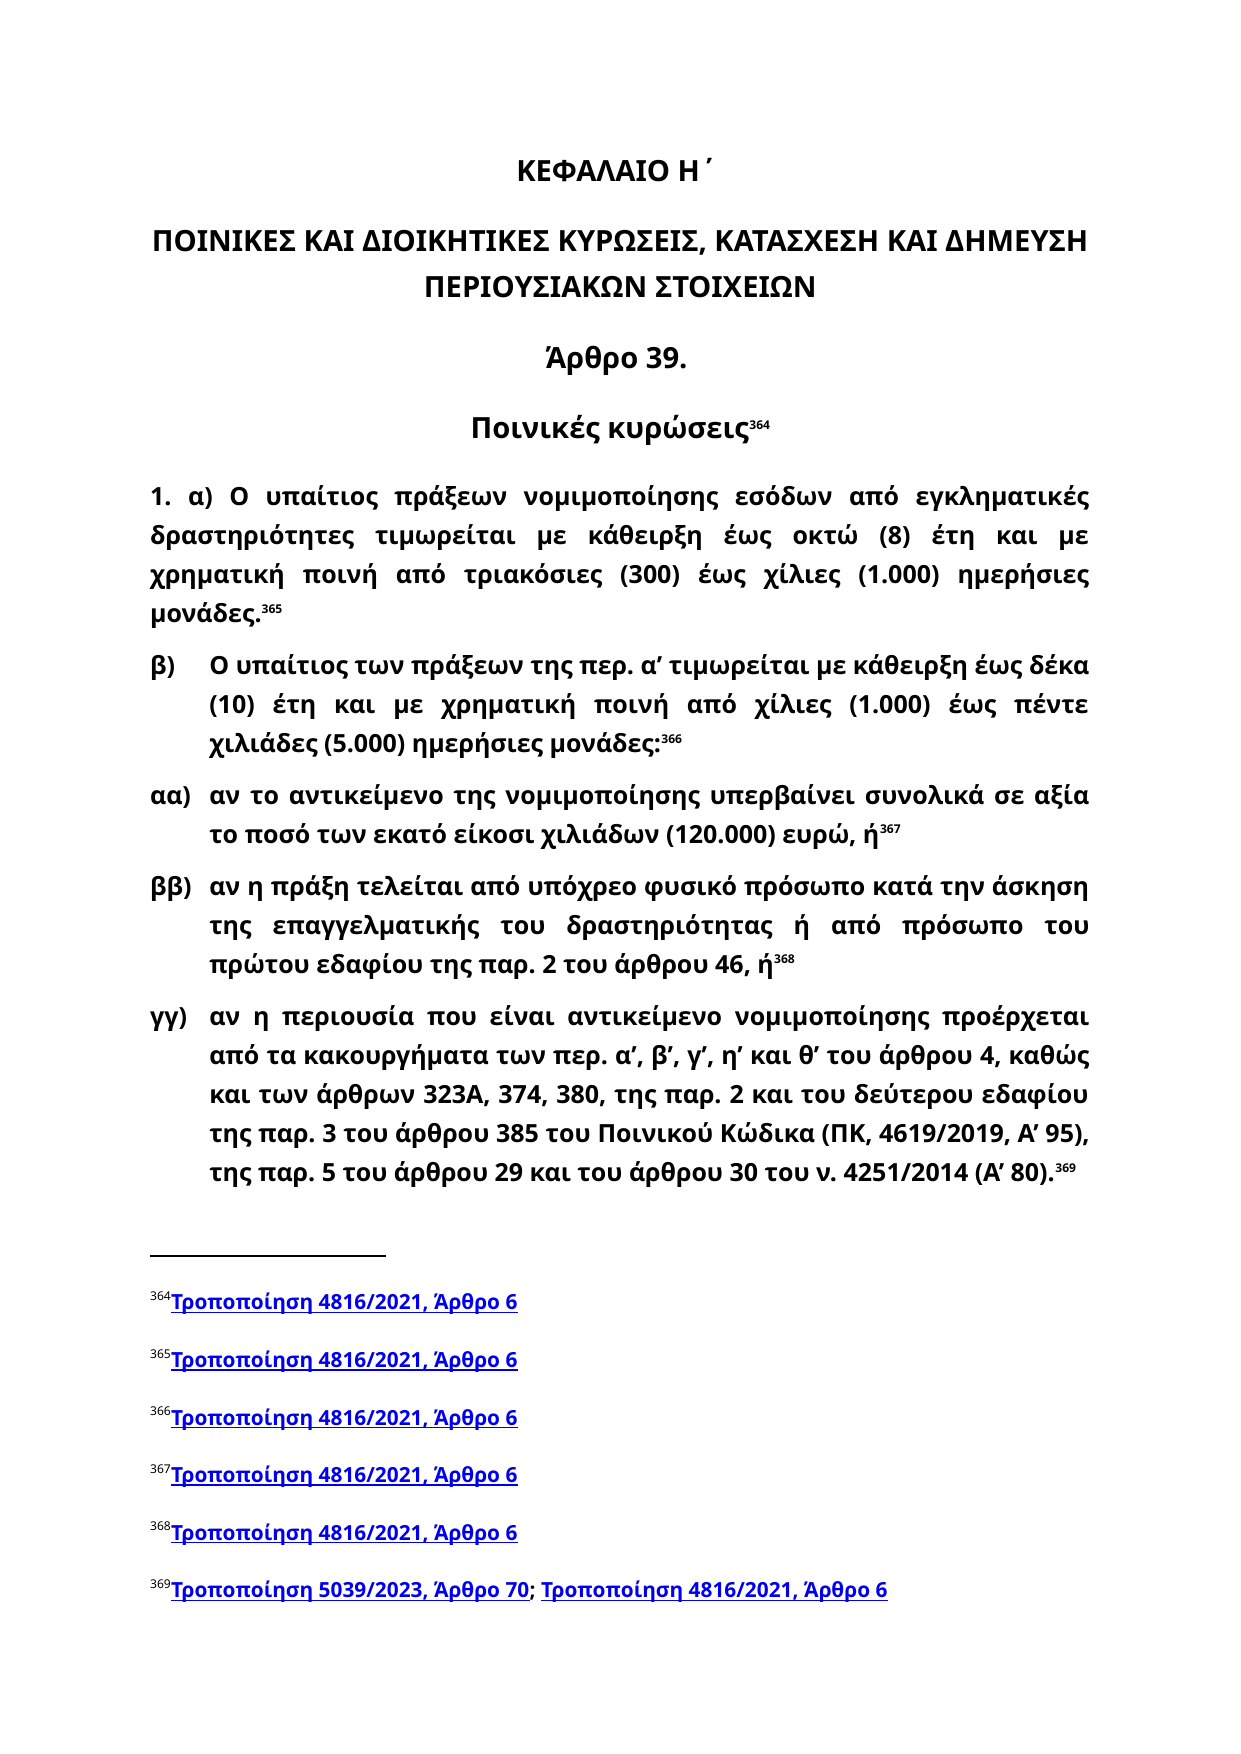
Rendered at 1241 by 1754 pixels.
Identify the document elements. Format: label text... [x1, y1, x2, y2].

text Τροποποίηση 4816/2021, Άρθρο 6 [150, 1518, 1090, 1546]
list β) Ο υπαίτιος των πράξεων της περ. α’ τιμωρείται με κάθειρξη έως δέκα (10) έτη και με χρηματική ποινή από χίλιες (1.000) έως πέντε χιλιάδες (5.000) ημερήσιες μονάδες: [150, 647, 1090, 760]
text Τροποποίηση 5039/2023, Άρθρο 70; Τροποποίηση 4816/2021, Άρθρο 6 [150, 1576, 1090, 1604]
subtitle ΚΕΦΑΛΑΙΟ Η΄ [150, 150, 1090, 190]
subtitle Ποινικές κυρώσεις [150, 407, 1090, 447]
text Τροποποίηση 4816/2021, Άρθρο 6 [150, 1345, 1090, 1373]
list αα) αν το αντικείμενο της νομιμοποίησης υπερβαίνει συνολικά σε αξία το ποσό των εκατό είκοσι χιλιάδων (120.000) ευρώ, ή [150, 777, 1090, 851]
text Τροποποίηση 4816/2021, Άρθρο 6 [150, 1403, 1090, 1431]
text Τροποποίηση 4816/2021, Άρθρο 6 [150, 1460, 1090, 1489]
list γγ) αν η περιουσία που είναι αντικείμενο νομιμοποίησης προέρχεται από τα κακουργήματα των περ. α’, β’, γ’, η’ και θ’ του άρθρου 4, καθώς και των άρθρων 323Α, 374, 380, της παρ. 2 και του δεύτερου εδαφίου της παρ. 3 του άρθρου 385 του Ποινικού Κώδικα (ΠΚ, 4619/2019, Α’ 95), της παρ. 5 του άρθρου 29 και του άρθρου 30 του ν. 4251/2014 (Α’ 80). [150, 998, 1090, 1189]
text 1. α) Ο υπαίτιος πράξεων νομιμοποίησης εσόδων από εγκληματικές δραστηριότητες τιμωρείται με κάθειρξη έως οκτώ (8) έτη και με χρηματική ποινή από τριακόσιες (300) έως χίλιες (1.000) ημερήσιες μονάδες. [150, 478, 1090, 630]
list ββ) αν η πράξη τελείται από υπόχρεο φυσικό πρόσωπο κατά την άσκηση της επαγγελματικής του δραστηριότητας ή από πρόσωπο του πρώτου εδαφίου της παρ. 2 του άρθρου 46, ή [150, 868, 1090, 981]
text Τροποποίηση 4816/2021, Άρθρο 6 [150, 1287, 1090, 1316]
subtitle Άρθρο 39. [150, 337, 1090, 377]
subtitle ΠΟΙΝΙΚΕΣ ΚΑΙ ΔΙΟΙΚΗΤΙΚΕΣ ΚΥΡΩΣΕΙΣ, ΚΑΤΑΣΧΕΣΗ ΚΑΙ ΔΗΜΕΥΣΗ ΠΕΡΙΟΥΣΙΑΚΩΝ ΣΤΟΙΧΕΙΩΝ [150, 221, 1090, 306]
